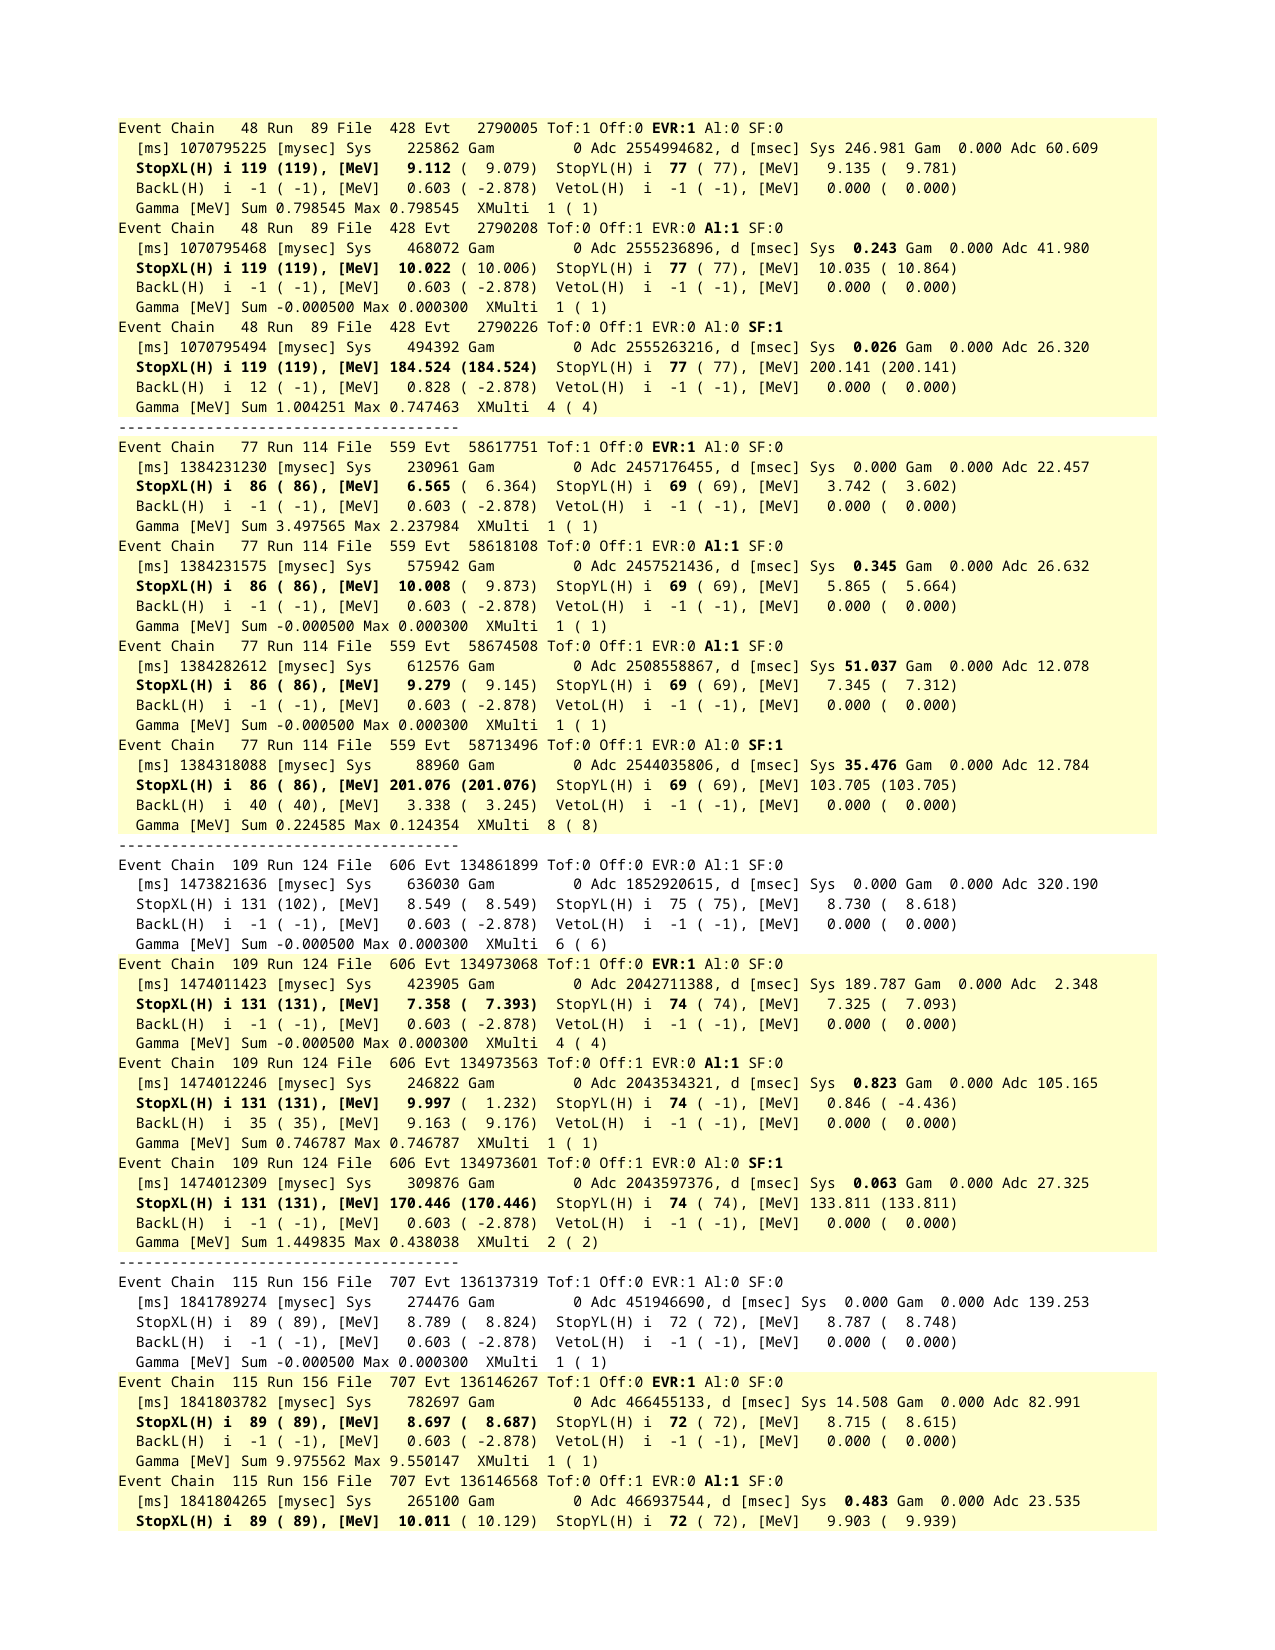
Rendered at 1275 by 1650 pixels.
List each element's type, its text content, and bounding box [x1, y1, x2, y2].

text StopXL(H) i 119 (119), [MeV] 10.022 ( 10.006) StopYL(H) i 77 ( 77), [MeV] 10.035 ( 10.864) [118, 257, 1157, 277]
text Gamma [MeV] Sum -0.000500 Max 0.000300 XMulti 1 ( 1) [118, 1352, 1157, 1372]
text [ms] 1841789274 [mysec] Sys 274476 Gam 0 Adc 451946690, d [msec] Sys 0.000 Gam 0.000 Adc 139.253 [118, 1292, 1157, 1312]
text Gamma [MeV] Sum -0.000500 Max 0.000300 XMulti 4 ( 4) [118, 1033, 1157, 1053]
text StopXL(H) i 131 (131), [MeV] 9.997 ( 1.232) StopYL(H) i 74 ( -1), [MeV] 0.846 ( -4.436) [118, 1093, 1157, 1113]
text [ms] 1384282612 [mysec] Sys 612576 Gam 0 Adc 2508558867, d [msec] Sys 51.037 Gam 0.000 Adc 12.078 [118, 655, 1157, 675]
text BackL(H) i -1 ( -1), [MeV] 0.603 ( -2.878) VetoL(H) i -1 ( -1), [MeV] 0.000 ( 0.000) [118, 1013, 1157, 1033]
text --------------------------------------- [118, 1252, 1157, 1272]
text StopXL(H) i 131 (131), [MeV] 170.446 (170.446) StopYL(H) i 74 ( 74), [MeV] 133.811 (133.811) [118, 1192, 1157, 1212]
text BackL(H) i 12 ( -1), [MeV] 0.828 ( -2.878) VetoL(H) i -1 ( -1), [MeV] 0.000 ( 0.000) [118, 377, 1157, 397]
text Event Chain 77 Run 114 File 559 Evt 58617751 Tof:1 Off:0 EVR:1 Al:0 SF:0 [118, 436, 1157, 456]
text Event Chain 109 Run 124 File 606 Evt 134861899 Tof:0 Off:0 EVR:0 Al:1 SF:0 [118, 854, 1157, 874]
text [ms] 1070795494 [mysec] Sys 494392 Gam 0 Adc 2555263216, d [msec] Sys 0.026 Gam 0.000 Adc 26.320 [118, 337, 1157, 357]
text BackL(H) i -1 ( -1), [MeV] 0.603 ( -2.878) VetoL(H) i -1 ( -1), [MeV] 0.000 ( 0.000) [118, 1431, 1157, 1451]
text BackL(H) i -1 ( -1), [MeV] 0.603 ( -2.878) VetoL(H) i -1 ( -1), [MeV] 0.000 ( 0.000) [118, 277, 1157, 297]
text Event Chain 48 Run 89 File 428 Evt 2790208 Tof:0 Off:1 EVR:0 Al:1 SF:0 [118, 218, 1157, 237]
text StopXL(H) i 119 (119), [MeV] 184.524 (184.524) StopYL(H) i 77 ( 77), [MeV] 200.141 (200.141) [118, 357, 1157, 377]
text StopXL(H) i 86 ( 86), [MeV] 9.279 ( 9.145) StopYL(H) i 69 ( 69), [MeV] 7.345 ( 7.312) [118, 675, 1157, 695]
text Gamma [MeV] Sum -0.000500 Max 0.000300 XMulti 6 ( 6) [118, 934, 1157, 954]
text Event Chain 115 Run 156 File 707 Evt 136146267 Tof:1 Off:0 EVR:1 Al:0 SF:0 [118, 1372, 1157, 1391]
text Gamma [MeV] Sum 0.224585 Max 0.124354 XMulti 8 ( 8) [118, 814, 1157, 834]
text Event Chain 48 Run 89 File 428 Evt 2790005 Tof:1 Off:0 EVR:1 Al:0 SF:0 [118, 118, 1157, 138]
text [ms] 1070795468 [mysec] Sys 468072 Gam 0 Adc 2555236896, d [msec] Sys 0.243 Gam 0.000 Adc 41.980 [118, 237, 1157, 257]
text [ms] 1070795225 [mysec] Sys 225862 Gam 0 Adc 2554994682, d [msec] Sys 246.981 Gam 0.000 Adc 60.609 [118, 138, 1157, 158]
text Event Chain 115 Run 156 File 707 Evt 136146568 Tof:0 Off:1 EVR:0 Al:1 SF:0 [118, 1471, 1157, 1491]
text Event Chain 77 Run 114 File 559 Evt 58674508 Tof:0 Off:1 EVR:0 Al:1 SF:0 [118, 635, 1157, 655]
text BackL(H) i 40 ( 40), [MeV] 3.338 ( 3.245) VetoL(H) i -1 ( -1), [MeV] 0.000 ( 0.000) [118, 794, 1157, 814]
text StopXL(H) i 131 (131), [MeV] 7.358 ( 7.393) StopYL(H) i 74 ( 74), [MeV] 7.325 ( 7.093) [118, 993, 1157, 1013]
text BackL(H) i 35 ( 35), [MeV] 9.163 ( 9.176) VetoL(H) i -1 ( -1), [MeV] 0.000 ( 0.000) [118, 1113, 1157, 1133]
text Gamma [MeV] Sum 0.746787 Max 0.746787 XMulti 1 ( 1) [118, 1133, 1157, 1153]
text [ms] 1384231575 [mysec] Sys 575942 Gam 0 Adc 2457521436, d [msec] Sys 0.345 Gam 0.000 Adc 26.632 [118, 556, 1157, 576]
text BackL(H) i -1 ( -1), [MeV] 0.603 ( -2.878) VetoL(H) i -1 ( -1), [MeV] 0.000 ( 0.000) [118, 914, 1157, 934]
text StopXL(H) i 89 ( 89), [MeV] 8.789 ( 8.824) StopYL(H) i 72 ( 72), [MeV] 8.787 ( 8.748) [118, 1312, 1157, 1332]
text [ms] 1841803782 [mysec] Sys 782697 Gam 0 Adc 466455133, d [msec] Sys 14.508 Gam 0.000 Adc 82.991 [118, 1391, 1157, 1411]
text Event Chain 77 Run 114 File 559 Evt 58713496 Tof:0 Off:1 EVR:0 Al:0 SF:1 [118, 735, 1157, 755]
text Event Chain 48 Run 89 File 428 Evt 2790226 Tof:0 Off:1 EVR:0 Al:0 SF:1 [118, 317, 1157, 337]
text [ms] 1384318088 [mysec] Sys 88960 Gam 0 Adc 2544035806, d [msec] Sys 35.476 Gam 0.000 Adc 12.784 [118, 755, 1157, 775]
text BackL(H) i -1 ( -1), [MeV] 0.603 ( -2.878) VetoL(H) i -1 ( -1), [MeV] 0.000 ( 0.000) [118, 496, 1157, 516]
text BackL(H) i -1 ( -1), [MeV] 0.603 ( -2.878) VetoL(H) i -1 ( -1), [MeV] 0.000 ( 0.000) [118, 1212, 1157, 1232]
text Gamma [MeV] Sum 9.975562 Max 9.550147 XMulti 1 ( 1) [118, 1451, 1157, 1471]
text BackL(H) i -1 ( -1), [MeV] 0.603 ( -2.878) VetoL(H) i -1 ( -1), [MeV] 0.000 ( 0.000) [118, 178, 1157, 198]
text StopXL(H) i 86 ( 86), [MeV] 6.565 ( 6.364) StopYL(H) i 69 ( 69), [MeV] 3.742 ( 3.602) [118, 476, 1157, 496]
text StopXL(H) i 86 ( 86), [MeV] 10.008 ( 9.873) StopYL(H) i 69 ( 69), [MeV] 5.865 ( 5.664) [118, 576, 1157, 596]
text BackL(H) i -1 ( -1), [MeV] 0.603 ( -2.878) VetoL(H) i -1 ( -1), [MeV] 0.000 ( 0.000) [118, 695, 1157, 715]
text [ms] 1474012246 [mysec] Sys 246822 Gam 0 Adc 2043534321, d [msec] Sys 0.823 Gam 0.000 Adc 105.165 [118, 1073, 1157, 1093]
text Event Chain 109 Run 124 File 606 Evt 134973068 Tof:1 Off:0 EVR:1 Al:0 SF:0 [118, 954, 1157, 974]
text StopXL(H) i 131 (102), [MeV] 8.549 ( 8.549) StopYL(H) i 75 ( 75), [MeV] 8.730 ( 8.618) [118, 894, 1157, 914]
text BackL(H) i -1 ( -1), [MeV] 0.603 ( -2.878) VetoL(H) i -1 ( -1), [MeV] 0.000 ( 0.000) [118, 1332, 1157, 1352]
text [ms] 1473821636 [mysec] Sys 636030 Gam 0 Adc 1852920615, d [msec] Sys 0.000 Gam 0.000 Adc 320.190 [118, 874, 1157, 894]
text --------------------------------------- [118, 834, 1157, 854]
text StopXL(H) i 119 (119), [MeV] 9.112 ( 9.079) StopYL(H) i 77 ( 77), [MeV] 9.135 ( 9.781) [118, 158, 1157, 178]
text StopXL(H) i 86 ( 86), [MeV] 201.076 (201.076) StopYL(H) i 69 ( 69), [MeV] 103.705 (103.705) [118, 775, 1157, 794]
text Event Chain 109 Run 124 File 606 Evt 134973563 Tof:0 Off:1 EVR:0 Al:1 SF:0 [118, 1053, 1157, 1073]
text [ms] 1474012309 [mysec] Sys 309876 Gam 0 Adc 2043597376, d [msec] Sys 0.063 Gam 0.000 Adc 27.325 [118, 1173, 1157, 1192]
text --------------------------------------- [118, 417, 1157, 436]
text Event Chain 115 Run 156 File 707 Evt 136137319 Tof:1 Off:0 EVR:1 Al:0 SF:0 [118, 1272, 1157, 1292]
text StopXL(H) i 89 ( 89), [MeV] 10.011 ( 10.129) StopYL(H) i 72 ( 72), [MeV] 9.903 ( 9.939) [118, 1511, 1157, 1531]
text Gamma [MeV] Sum 0.798545 Max 0.798545 XMulti 1 ( 1) [118, 198, 1157, 218]
text Gamma [MeV] Sum 1.449835 Max 0.438038 XMulti 2 ( 2) [118, 1232, 1157, 1252]
text StopXL(H) i 89 ( 89), [MeV] 8.697 ( 8.687) StopYL(H) i 72 ( 72), [MeV] 8.715 ( 8.615) [118, 1411, 1157, 1431]
text Gamma [MeV] Sum 1.004251 Max 0.747463 XMulti 4 ( 4) [118, 397, 1157, 417]
text BackL(H) i -1 ( -1), [MeV] 0.603 ( -2.878) VetoL(H) i -1 ( -1), [MeV] 0.000 ( 0.000) [118, 596, 1157, 616]
text Gamma [MeV] Sum 3.497565 Max 2.237984 XMulti 1 ( 1) [118, 516, 1157, 536]
text Event Chain 109 Run 124 File 606 Evt 134973601 Tof:0 Off:1 EVR:0 Al:0 SF:1 [118, 1153, 1157, 1173]
text [ms] 1384231230 [mysec] Sys 230961 Gam 0 Adc 2457176455, d [msec] Sys 0.000 Gam 0.000 Adc 22.457 [118, 456, 1157, 476]
text Gamma [MeV] Sum -0.000500 Max 0.000300 XMulti 1 ( 1) [118, 616, 1157, 635]
text [ms] 1841804265 [mysec] Sys 265100 Gam 0 Adc 466937544, d [msec] Sys 0.483 Gam 0.000 Adc 23.535 [118, 1491, 1157, 1511]
text Event Chain 77 Run 114 File 559 Evt 58618108 Tof:0 Off:1 EVR:0 Al:1 SF:0 [118, 536, 1157, 556]
text Gamma [MeV] Sum -0.000500 Max 0.000300 XMulti 1 ( 1) [118, 715, 1157, 735]
text [ms] 1474011423 [mysec] Sys 423905 Gam 0 Adc 2042711388, d [msec] Sys 189.787 Gam 0.000 Adc 2.348 [118, 974, 1157, 993]
text Gamma [MeV] Sum -0.000500 Max 0.000300 XMulti 1 ( 1) [118, 297, 1157, 317]
